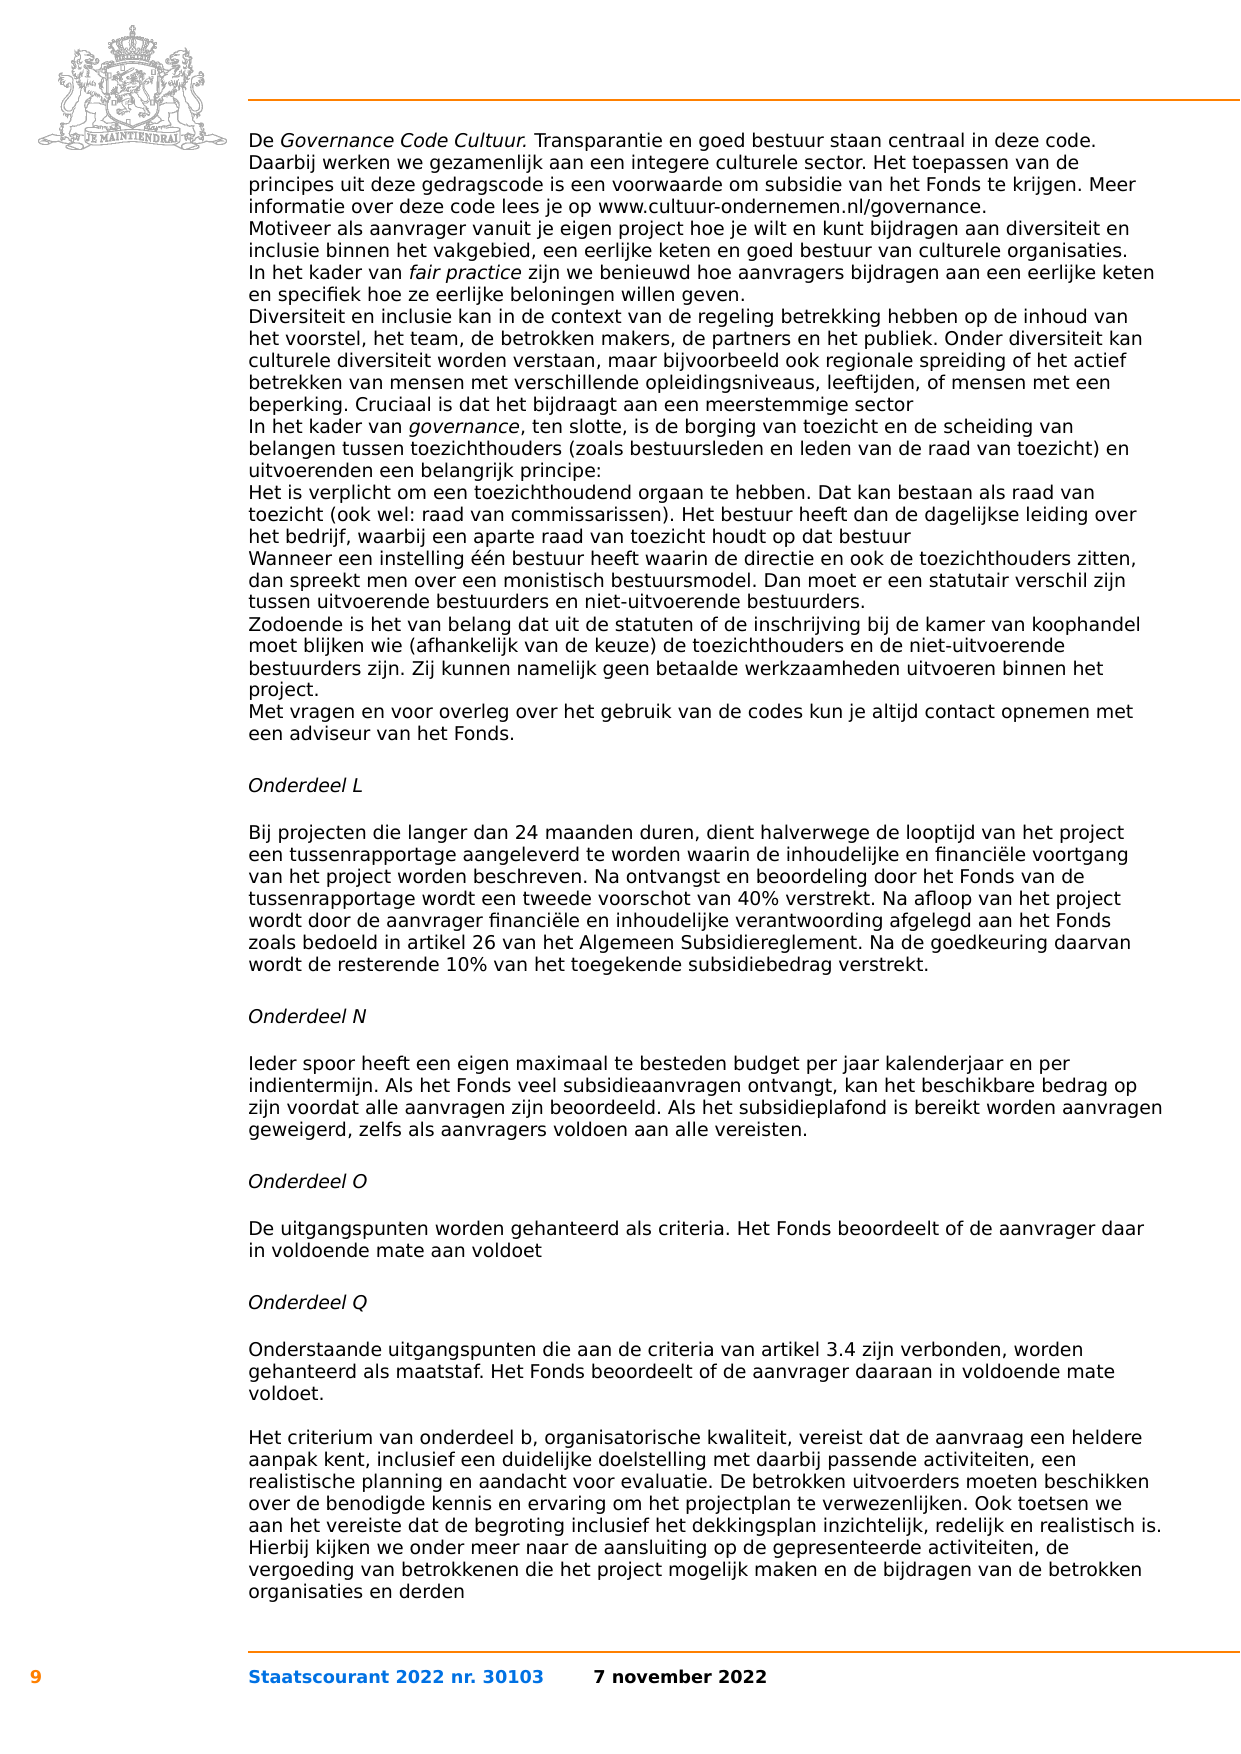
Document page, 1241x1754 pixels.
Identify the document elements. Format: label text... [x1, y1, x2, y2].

text Zodoende is het van belang dat uit de statuten of de inschrijving bij de kamer van koophandel moet blijken wie (afhankelijk van de keuze) de toezichthouders en de niet-uitvoerende bestuurders zijn. Zij kunnen namelijk geen betaalde werkzaamheden uitvoeren binnen het project. [248, 613, 1163, 701]
text Motiveer als aanvrager vanuit je eigen project hoe je wilt en kunt bijdragen aan diversiteit en inclusie binnen het vakgebied, een eerlijke keten en goed bestuur van culturele organisaties. [248, 218, 1163, 262]
text In het kader van governance, ten slotte, is de borging van toezicht en de scheiding van belangen tussen toezichthouders (zoals bestuursleden en leden van de raad van toezicht) en uitvoerenden een belangrijk principe: [248, 416, 1163, 482]
subtitle Onderdeel N [248, 1006, 1163, 1028]
text Ieder spoor heeft een eigen maximaal te besteden budget per jaar kalenderjaar en per indientermijn. Als het Fonds veel subsidieaanvragen ontvangt, kan het beschikbare bedrag op zijn voordat alle aanvragen zijn beoordeeld. Als het subsidieplafond is bereikt worden aanvragen geweigerd, zelfs als aanvragers voldoen aan alle vereisten. [248, 1053, 1163, 1141]
text Wanneer een instelling één bestuur heeft waarin de directie en ook de toezichthouders zitten, dan spreekt men over een monistisch bestuursmodel. Dan moet er een statutair verschil zijn tussen uitvoerende bestuurders en niet-uitvoerende bestuurders. [248, 547, 1163, 613]
text Onderstaande uitgangspunten die aan de criteria van artikel 3.4 zijn verbonden, worden gehanteerd als maatstaf. Het Fonds beoordeelt of de aanvrager daaraan in voldoende mate voldoet. [248, 1339, 1163, 1405]
picture [38, 25, 227, 150]
subtitle Onderdeel O [248, 1171, 1163, 1193]
subtitle Onderdeel Q [248, 1292, 1163, 1314]
text De uitgangspunten worden gehanteerd als criteria. Het Fonds beoordeelt of de aanvrager daar in voldoende mate aan voldoet [248, 1218, 1163, 1262]
text In het kader van fair practice zijn we benieuwd hoe aanvragers bijdragen aan een eerlijke keten en specifiek hoe ze eerlijke beloningen willen geven. [248, 262, 1163, 306]
text Het is verplicht om een toezichthoudend orgaan te hebben. Dat kan bestaan als raad van toezicht (ook wel: raad van commissarissen). Het bestuur heeft dan de dagelijkse leiding over het bedrijf, waarbij een aparte raad van toezicht houdt op dat bestuur [248, 482, 1163, 547]
subtitle Onderdeel L [248, 775, 1163, 797]
text Het criterium van onderdeel b, organisatorische kwaliteit, vereist dat de aanvraag een heldere aanpak kent, inclusief een duidelijke doelstelling met daarbij passende activiteiten, een realistische planning en aandacht voor evaluatie. De betrokken uitvoerders moeten beschikken over de benodigde kennis en ervaring om het projectplan te verwezenlijken. Ook toetsen we aan het vereiste dat de begroting inclusief het dekkingsplan inzichtelijk, redelijk en realistisch is. Hierbij kijken we onder meer naar de aansluiting op de gepresenteerde activiteiten, de vergoeding van betrokkenen die het project mogelijk maken en de bijdragen van de betrokken organisaties en derden [248, 1427, 1163, 1603]
text Diversiteit en inclusie kan in de context van de regeling betrekking hebben op de inhoud van het voorstel, het team, de betrokken makers, de partners en het publiek. Onder diversiteit kan culturele diversiteit worden verstaan, maar bijvoorbeeld ook regionale spreiding of het actief betrekken van mensen met verschillende opleidingsniveaus, leeftijden, of mensen met een beperking. Cruciaal is dat het bijdraagt aan een meerstemmige sector [248, 306, 1163, 416]
text Bij projecten die langer dan 24 maanden duren, dient halverwege de looptijd van het project een tussenrapportage aangeleverd te worden waarin de inhoudelijke en financiële voortgang van het project worden beschreven. Na ontvangst en beoordeling door het Fonds van de tussenrapportage wordt een tweede voorschot van 40% verstrekt. Na afloop van het project wordt door de aanvrager financiële en inhoudelijke verantwoording afgelegd aan het Fonds zoals bedoeld in artikel 26 van het Algemeen Subsidiereglement. Na de goedkeuring daarvan wordt de resterende 10% van het toegekende subsidiebedrag verstrekt. [248, 822, 1163, 976]
text Met vragen en voor overleg over het gebruik van de codes kun je altijd contact opnemen met een adviseur van het Fonds. [248, 701, 1163, 745]
text De Governance Code Cultuur. Transparantie en goed bestuur staan centraal in deze code. Daarbij werken we gezamenlijk aan een integere culturele sector. Het toepassen van de principes uit deze gedragscode is een voorwaarde om subsidie van het Fonds te krijgen. Meer informatie over deze code lees je op www.cultuur-ondernemen.nl/governance. [248, 130, 1163, 218]
